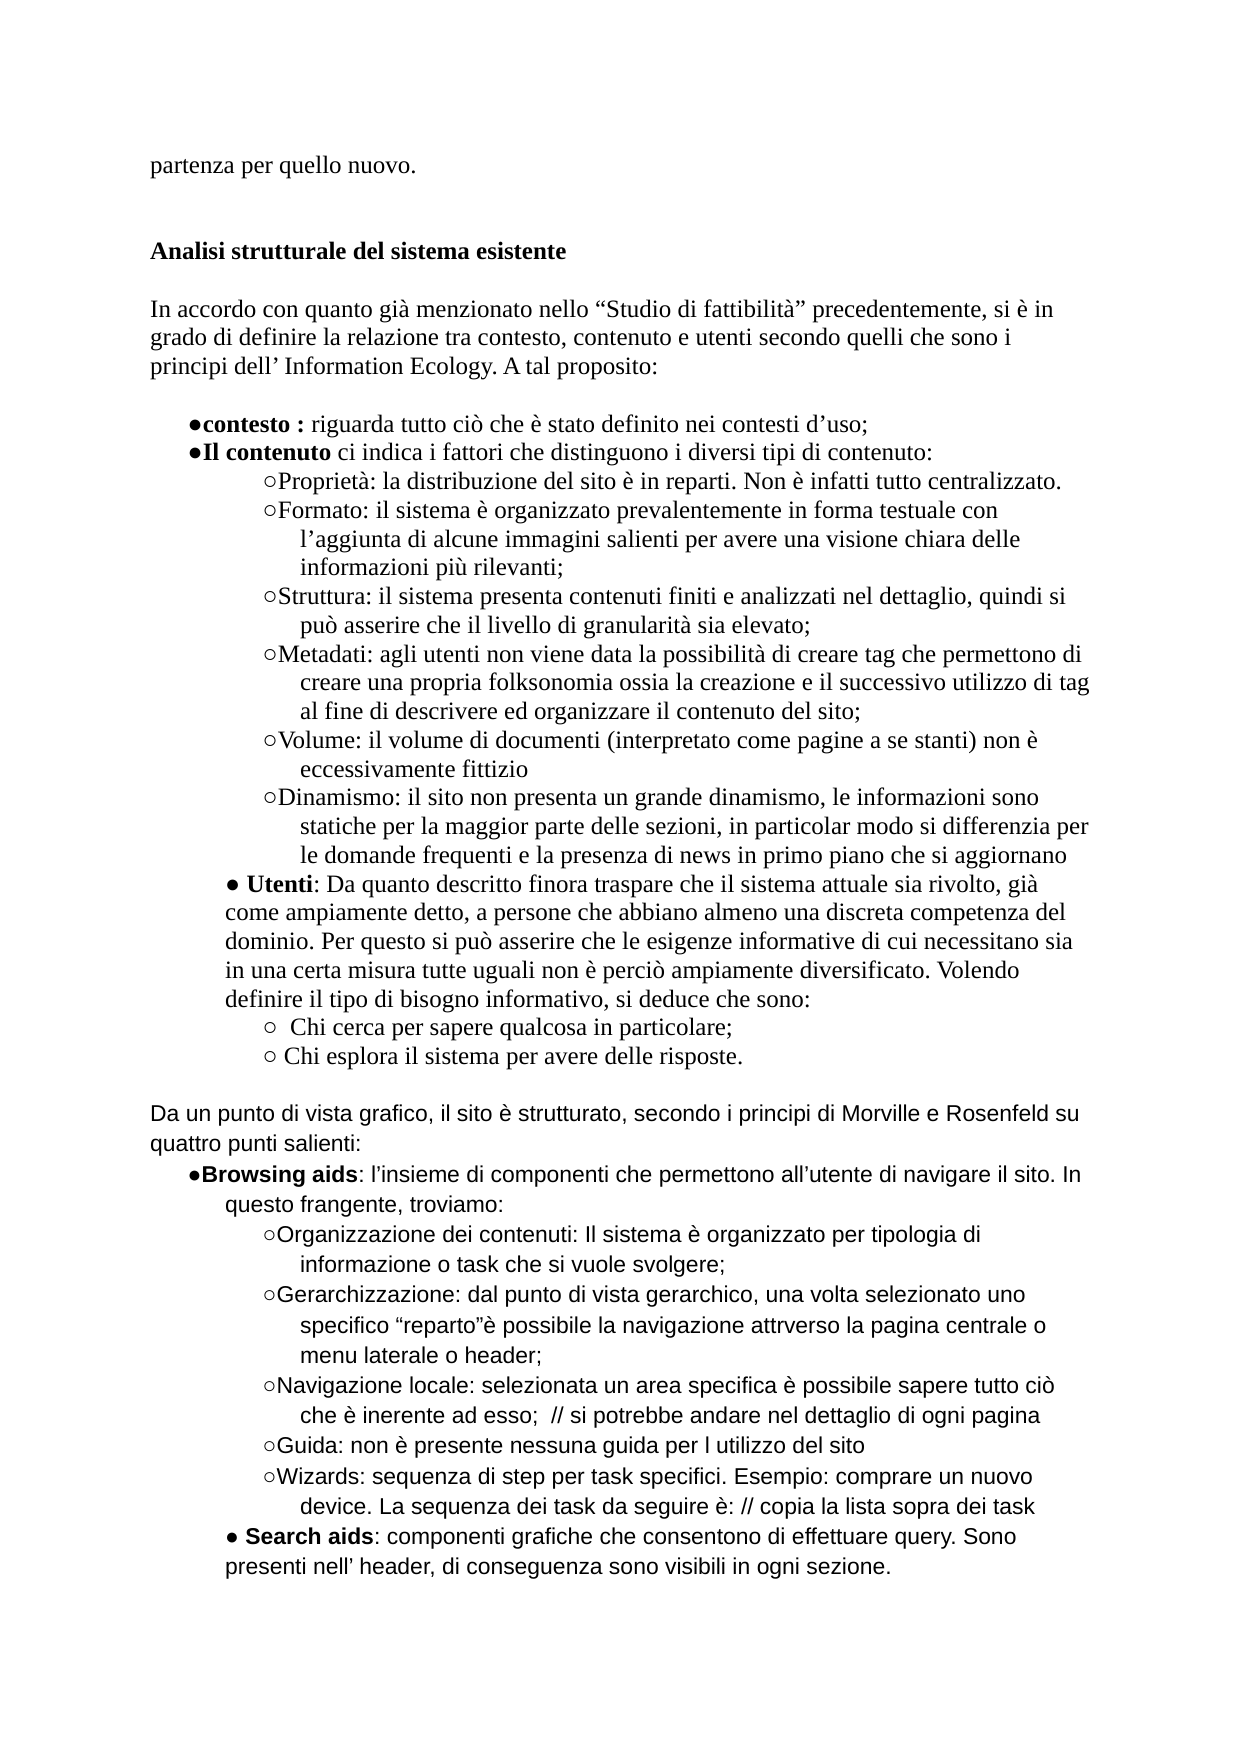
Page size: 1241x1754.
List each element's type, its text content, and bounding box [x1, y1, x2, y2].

text Analisi strutturale del sistema esistente [150, 236, 1090, 265]
list Proprietà: la distribuzione del sito è in reparti. Non è infatti tutto centralizzato. [262, 466, 1090, 495]
text ○ Chi cerca per sapere qualcosa in particolare; [225, 1012, 1090, 1041]
list Dinamismo: il sito non presenta un grande dinamismo, le informazioni sono statiche per la maggior parte delle sezioni, in particolar modo si differenzia per le domande frequenti e la presenza di news in primo piano che si aggiornano [262, 782, 1090, 869]
list Organizzazione dei contenuti: Il sistema è organizzato per tipologia di informazione o task che si vuole svolgere; [262, 1221, 1090, 1278]
list Guida: non è presente nessuna guida per l utilizzo del sito [262, 1432, 1090, 1459]
list Struttura: il sistema presenta contenuti finiti e analizzati nel dettaglio, quindi si può asserire che il livello di granularità sia elevato; [262, 581, 1090, 639]
list Formato: il sistema è organizzato prevalentemente in forma testuale con l’aggiunta di alcune immagini salienti per avere una visione chiara delle informazioni più rilevanti; [262, 495, 1090, 581]
text Da un punto di vista grafico, il sito è strutturato, secondo i principi di Morville e Rosenfeld su quattro punti salienti: [150, 1100, 1090, 1157]
list Gerarchizzazione: dal punto di vista gerarchico, una volta selezionato uno specifico “reparto”è possibile la navigazione attrverso la pagina centrale o menu laterale o header; [262, 1281, 1090, 1368]
list Navigazione locale: selezionata un area specifica è possibile sapere tutto ciò che è inerente ad esso; // si potrebbe andare nel dettaglio di ogni pagina [262, 1372, 1090, 1429]
text ● Search aids: ​componenti grafiche che consentono di effettuare query. Sono presenti nell’ header, di conseguenza sono visibili in ogni sezione. [225, 1523, 1090, 1580]
list Il contenuto ​ci indica i fattori che distinguono i diversi tipi di contenuto: [187, 437, 1090, 466]
list Browsing aids: ​l’insieme di componenti che permettono all’utente di navigare il sito. In questo frangente, troviamo: [187, 1161, 1090, 1217]
text ○ Chi esplora il sistema per avere delle risposte. [225, 1041, 1090, 1070]
text In accordo con quanto già menzionato nello “Studio di fattibilità” precedentemente, si è in grado di definire la relazione tra contesto, contenuto e utenti secondo quelli che sono i principi dell’ Information Ecology. A tal proposito: [150, 294, 1090, 380]
list Metadati: agli utenti non viene data la possibilità di creare tag che permettono di creare una propria folksonomia ossia la creazione e il successivo utilizzo di tag al fine di descrivere ed organizzare il contenuto del sito; [262, 639, 1090, 725]
list contesto : riguarda tutto ciò che è stato definito nei contesti d’uso; [187, 409, 1090, 437]
text ● Utenti: ​Da quanto descritto finora traspare che il sistema attuale sia rivolto, già come ampiamente detto, a persone che abbiano almeno una discreta competenza del dominio. Per questo si può asserire che le esigenze informative di cui necessitano sia in una certa misura tutte uguali non è perciò ampiamente diversificato. Volendo definire il tipo di bisogno informativo, si deduce che sono: [225, 869, 1090, 1012]
list Volume: il volume di documenti (interpretato come pagine a se stanti) non è eccessivamente fittizio [262, 725, 1090, 782]
list Wizards: sequenza di step per task specifici. Esempio: comprare un nuovo device. La sequenza dei task da seguire è: // copia la lista sopra dei task [262, 1463, 1090, 1519]
text partenza per quello nuovo. [150, 150, 1090, 179]
